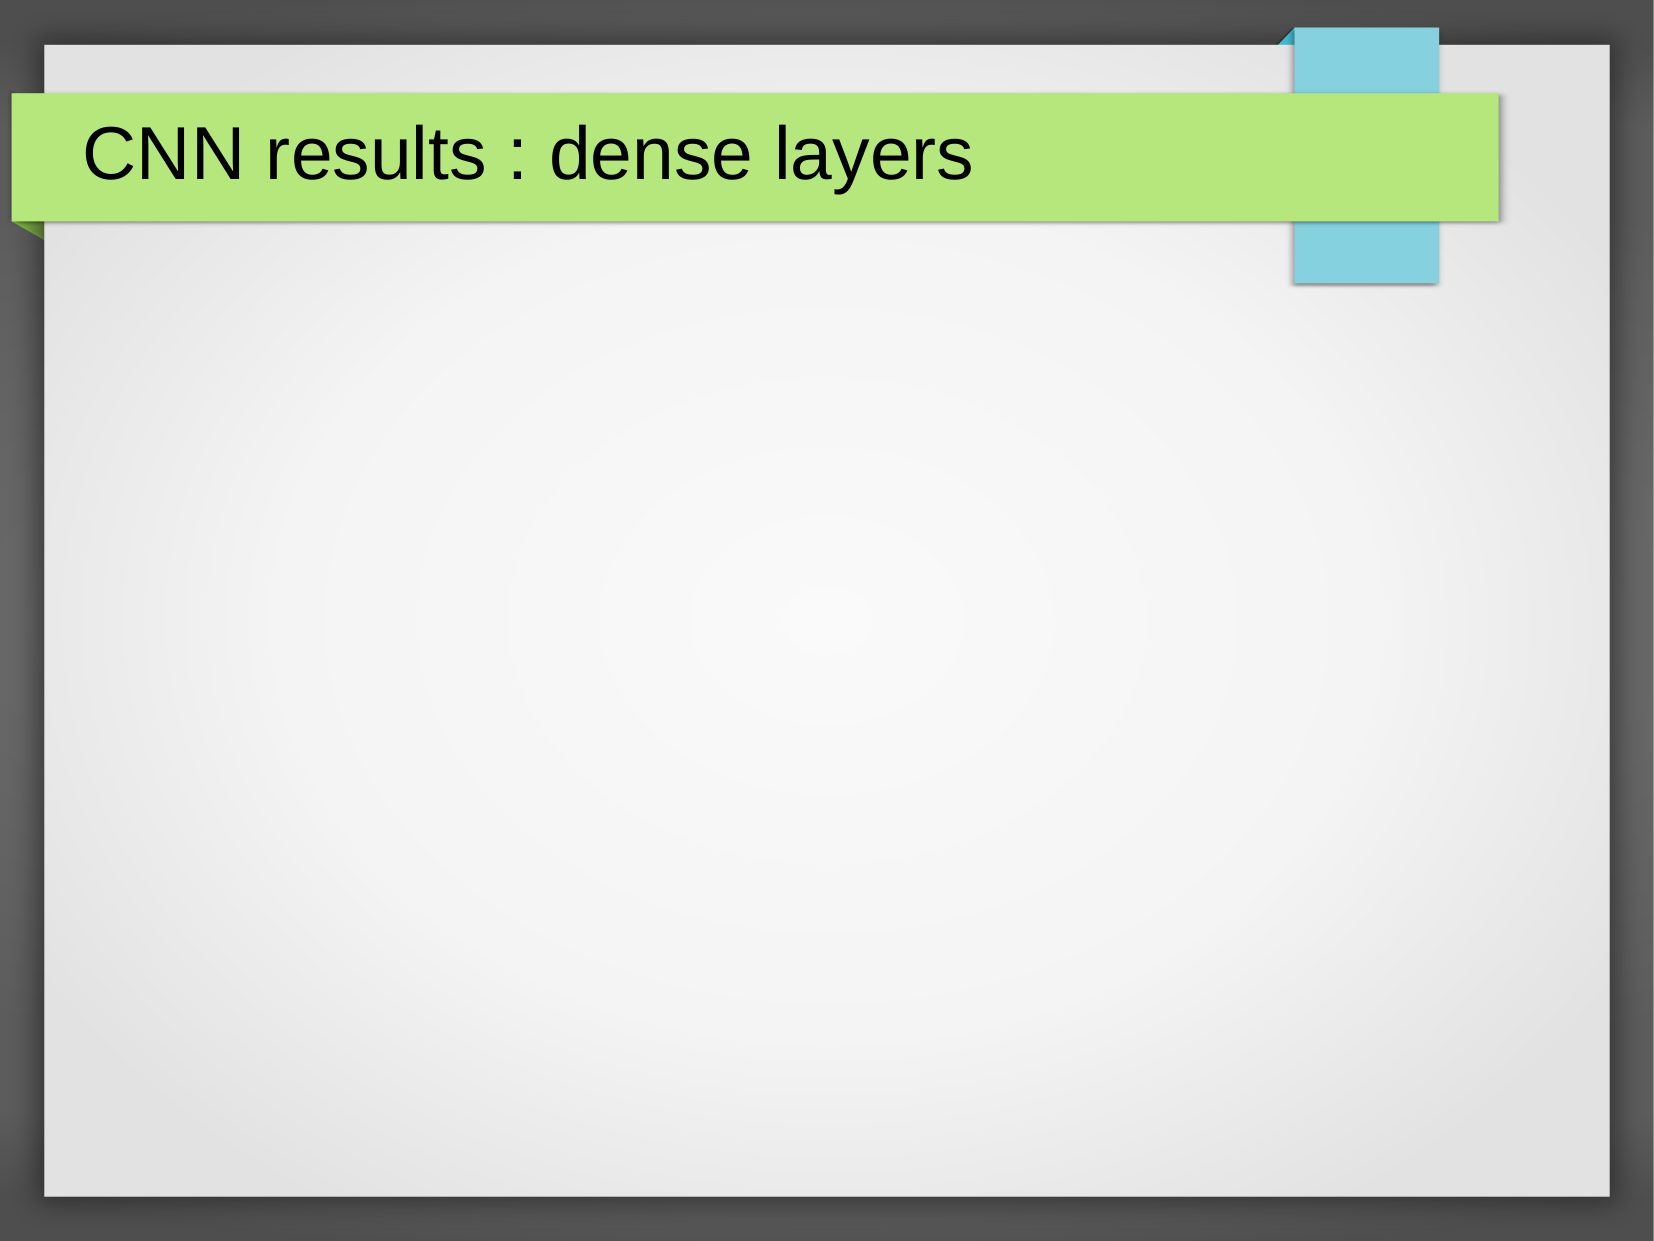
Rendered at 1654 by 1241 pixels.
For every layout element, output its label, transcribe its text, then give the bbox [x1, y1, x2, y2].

title CNN results : dense layers [82, 94, 1264, 213]
picture [0, 0, 1654, 1241]
